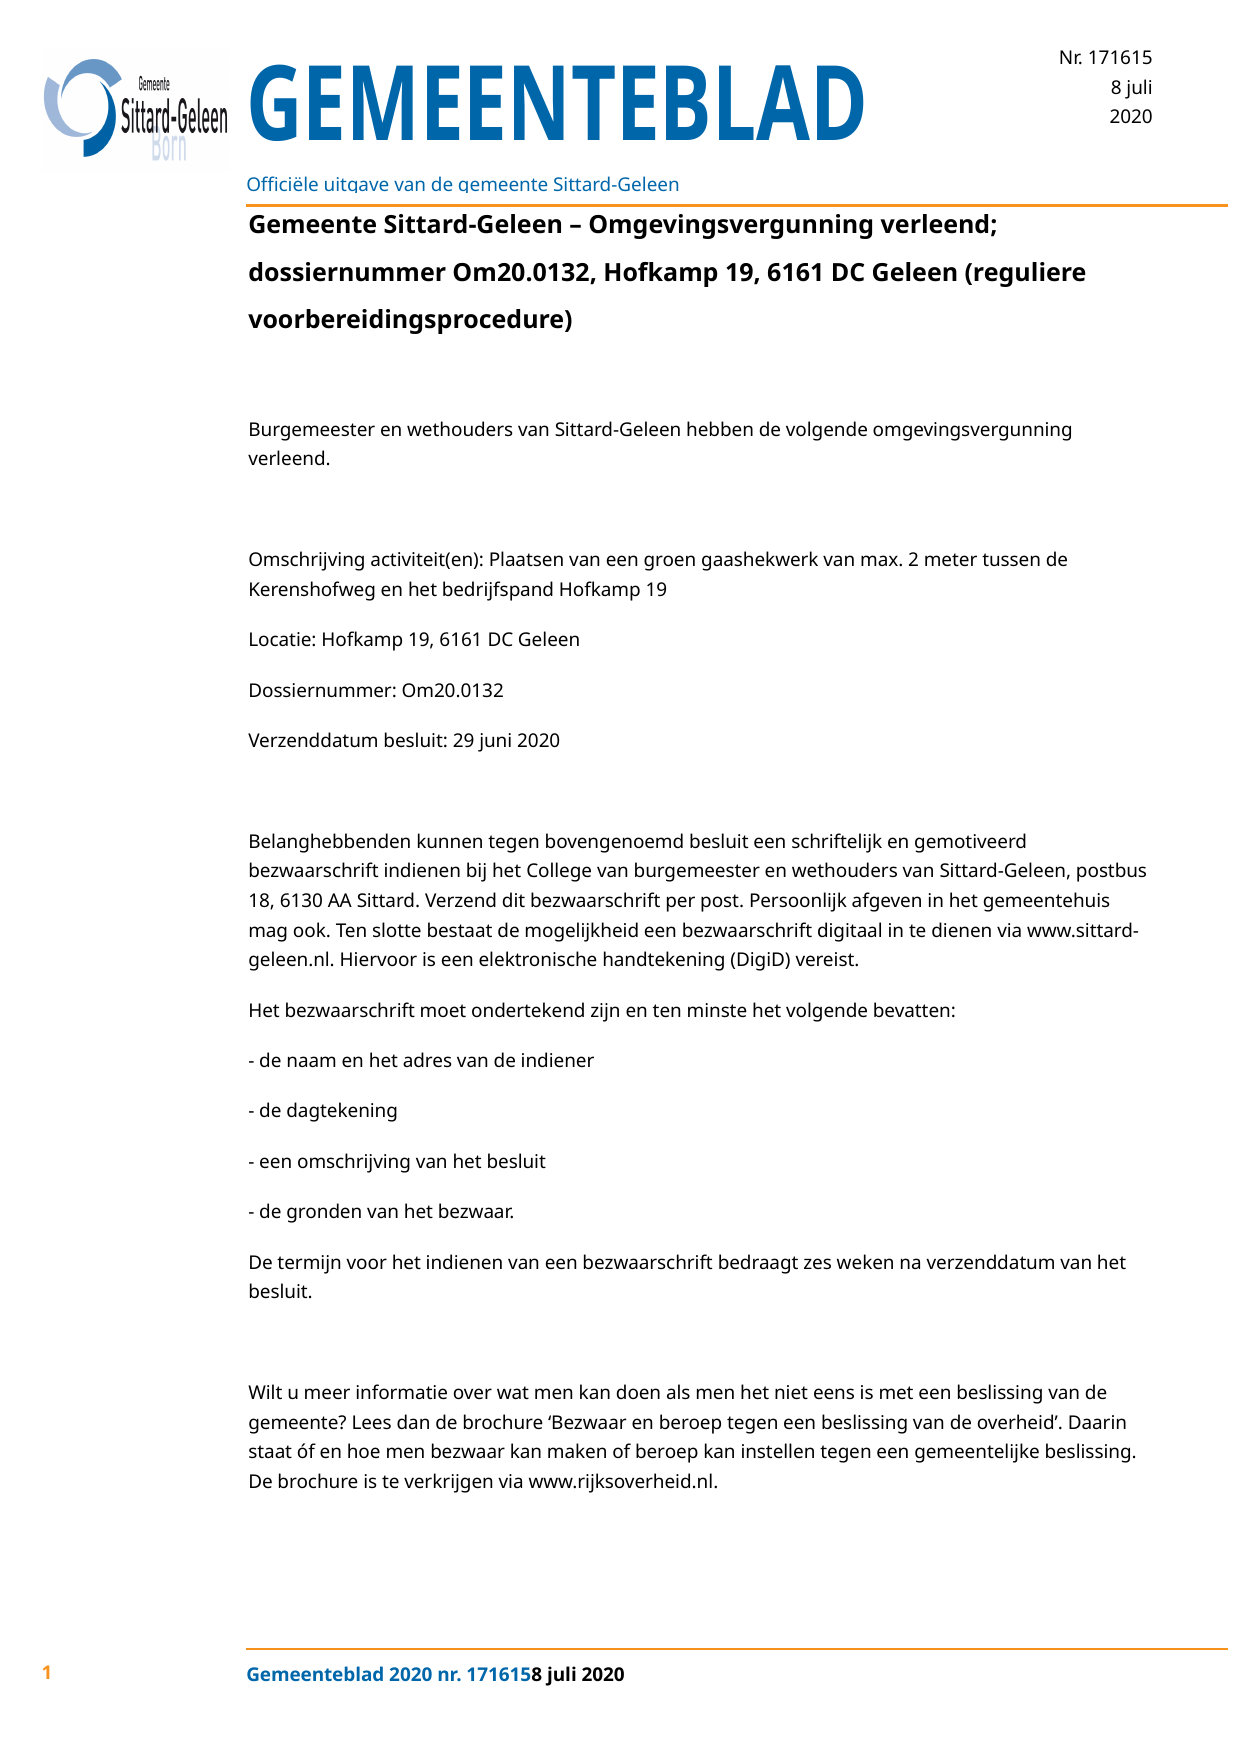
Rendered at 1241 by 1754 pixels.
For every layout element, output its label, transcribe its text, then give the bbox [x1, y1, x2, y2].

text Gemeente Sittard-Geleen – Omgevingsvergunning verleend; dossiernummer Om20.0132, Hofkamp 19, 6161 DC Geleen (reguliere voorbereidingsprocedure) [248, 207, 1152, 336]
text Belanghebbenden kunnen tegen bovengenoemd besluit een schriftelijk en gemotiveerd bezwaarschrift indienen bij het College van burgemeester en wethouders van Sittard-Geleen, postbus 18, 6130 AA Sittard. Verzend dit bezwaarschrift per post. Persoonlijk afgeven in het gemeentehuis mag ook. Ten slotte bestaat de mogelijkheid een bezwaarschrift digitaal in te dienen via www.sittard-geleen.nl. Hiervoor is een elektronische handtekening (DigiD) vereist. [248, 828, 1152, 972]
text - een omschrijving van het besluit [248, 1148, 1152, 1174]
text - de naam en het adres van de indiener [248, 1047, 1152, 1073]
text Burgemeester en wethouders van Sittard-Geleen hebben de volgende omgevingsvergunning verleend. [248, 416, 1152, 471]
text Verzenddatum besluit: 29 juni 2020 [248, 727, 1152, 753]
text Omschrijving activiteit(en): Plaatsen van een groen gaashekwerk van max. 2 meter tussen de Kerenshofweg en het bedrijfspand Hofkamp 19 [248, 546, 1152, 602]
text De termijn voor het indienen van een bezwaarschrift bedraagt zes weken na verzenddatum van het besluit. [248, 1249, 1152, 1304]
text Locatie: Hofkamp 19, 6161 DC Geleen [248, 626, 1152, 652]
picture [41, 47, 231, 172]
text - de gronden van het bezwaar. [248, 1198, 1152, 1224]
text Wilt u meer informatie over wat men kan doen als men het niet eens is met een beslissing van de gemeente? Lees dan de brochure ‘Bezwaar en beroep tegen een beslissing van de overheid’. Daarin staat óf en hoe men bezwaar kan maken of beroep kan instellen tegen een gemeentelijke beslissing. De brochure is te verkrijgen via www.rijksoverheid.nl. [248, 1379, 1152, 1494]
text Het bezwaarschrift moet ondertekend zijn en ten minste het volgende bevatten: [248, 997, 1152, 1022]
text - de dagtekening [248, 1098, 1152, 1123]
text Dossiernummer: Om20.0132 [248, 677, 1152, 702]
